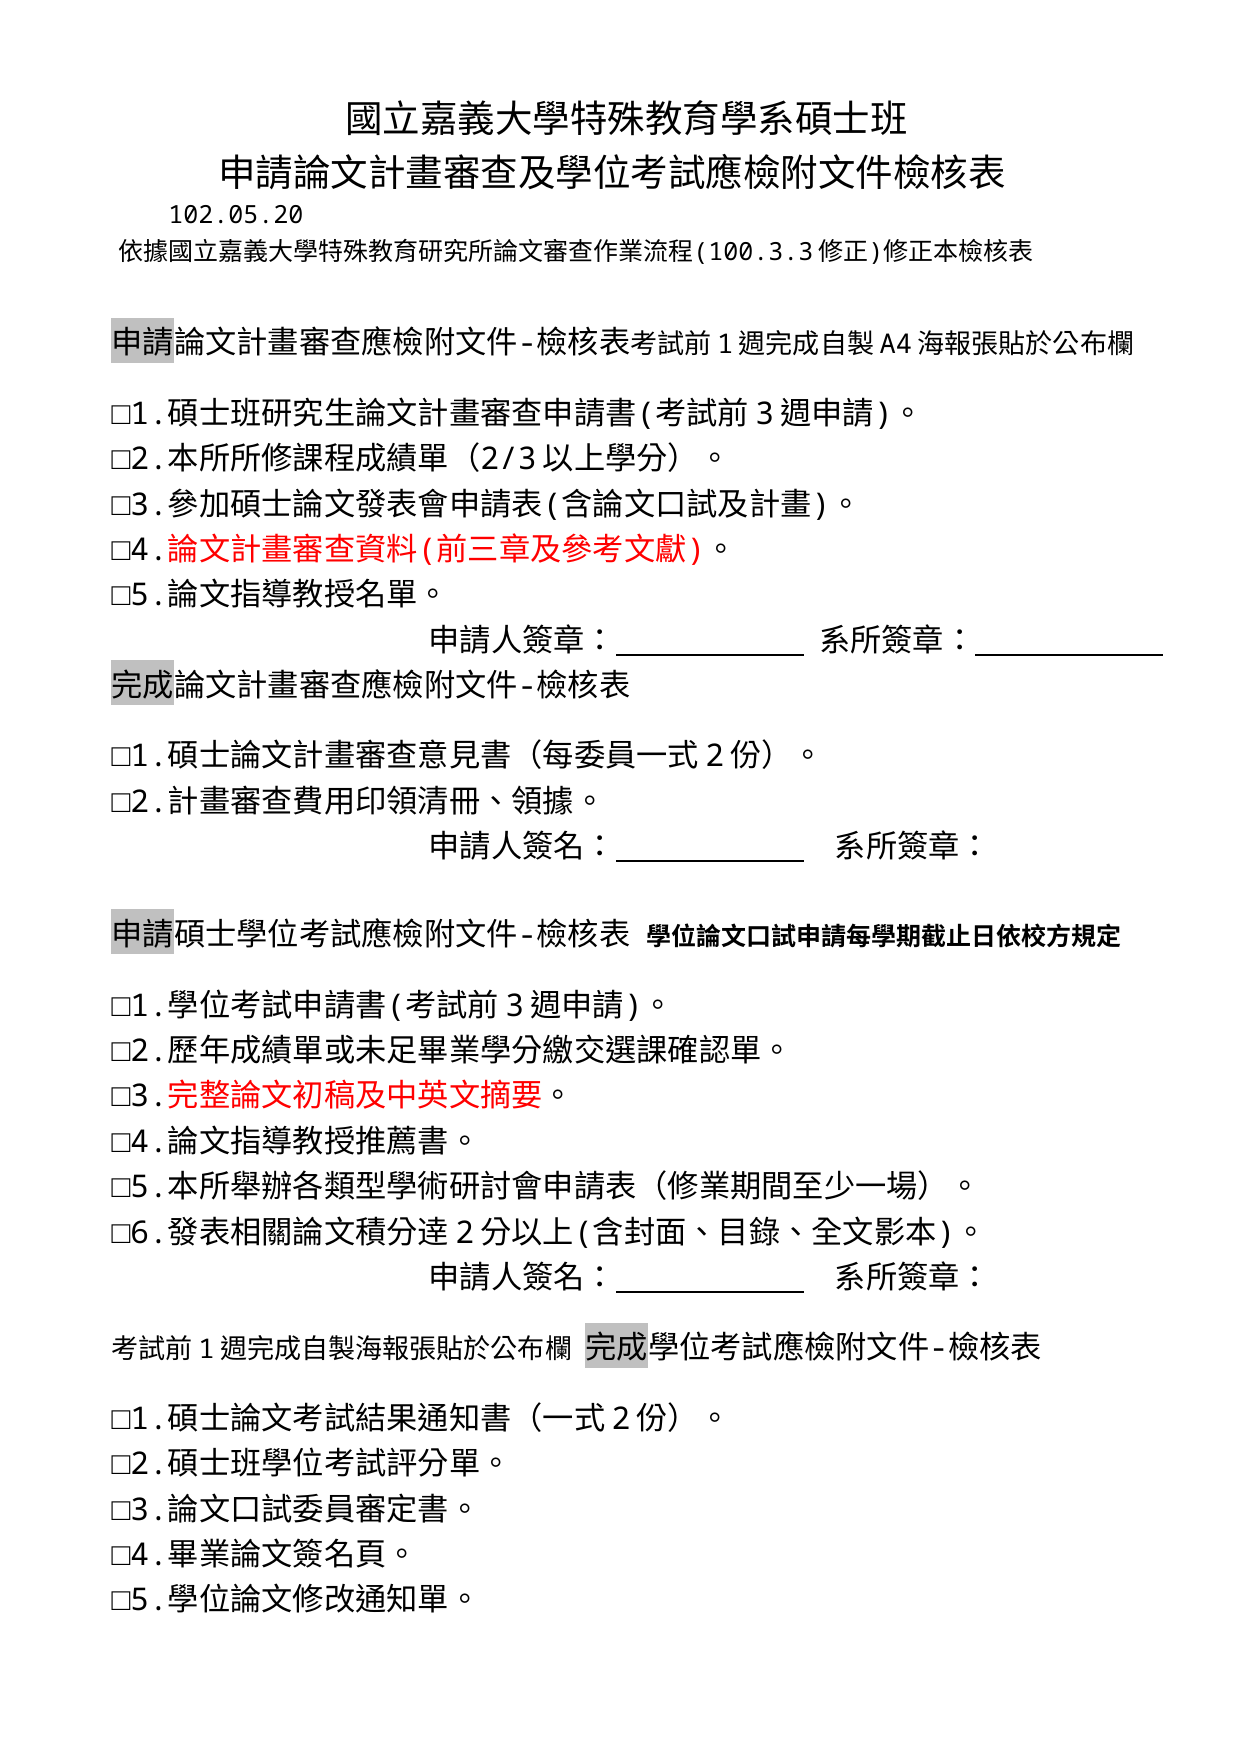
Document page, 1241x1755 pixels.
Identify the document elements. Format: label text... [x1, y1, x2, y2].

text 申請人簽名： 系所簽章： [174, 821, 1164, 867]
text □1.碩士論文計畫審查意見書（每委員一式2份）。 [111, 731, 1134, 776]
text 申請論文計畫審查及學位考試應檢附文件檢核表102.05.20 [168, 143, 1134, 231]
text 國立嘉義大學特殊教育學系碩士班 [118, 89, 1134, 143]
text □1.碩士論文考試結果通知書（一式2份）。 [111, 1393, 1134, 1438]
text □3.完整論文初稿及中英文摘要。 [111, 1071, 1134, 1116]
text □5.論文指導教授名單。 [111, 569, 1134, 615]
text 申請碩士學位考試應檢附文件-檢核表 學位論文口試申請每學期截止日依校方規定 [111, 909, 1134, 955]
text □1.碩士班研究生論文計畫審查申請書(考試前3週申請)。 [111, 388, 1134, 433]
text □5.學位論文修改通知單。 [111, 1574, 1134, 1620]
text □3.參加碩士論文發表會申請表(含論文口試及計畫)。 [111, 479, 1134, 524]
text □2.計畫審查費用印領清冊、領據。 [111, 776, 1134, 821]
text 完成論文計畫審查應檢附文件-檢核表 [111, 660, 1134, 706]
text 申請論文計畫審查應檢附文件-檢核表考試前1週完成自製A4海報張貼於公布欄 [111, 317, 1134, 363]
text □6.發表相關論文積分逹2分以上(含封面、目錄、全文影本)。 [111, 1207, 1134, 1252]
text 申請人簽章： 系所簽章： [161, 615, 1164, 660]
text □2.歷年成績單或未足畢業學分繳交選課確認單。 [111, 1025, 1134, 1071]
text □2.碩士班學位考試評分單。 [111, 1438, 1134, 1484]
text □4.論文指導教授推薦書。 [111, 1116, 1134, 1161]
text 申請人簽名： 系所簽章： [174, 1252, 1164, 1297]
text □3.論文口試委員審定書。 [111, 1484, 1134, 1529]
text □4.論文計畫審查資料(前三章及參考文獻)。 [111, 524, 1134, 569]
text □5.本所舉辦各類型學術研討會申請表（修業期間至少一場）。 [111, 1161, 1134, 1207]
text 依據國立嘉義大學特殊教育研究所論文審查作業流程(100.3.3修正)修正本檢核表 [118, 231, 1134, 267]
text □1.學位考試申請書(考試前3週申請)。 [111, 980, 1134, 1025]
text □2.本所所修課程成績單（2/3以上學分）。 [111, 433, 1134, 479]
text 考試前1週完成自製海報張貼於公布欄 完成學位考試應檢附文件-檢核表 [111, 1322, 1134, 1368]
text □4.畢業論文簽名頁。 [111, 1529, 1134, 1574]
